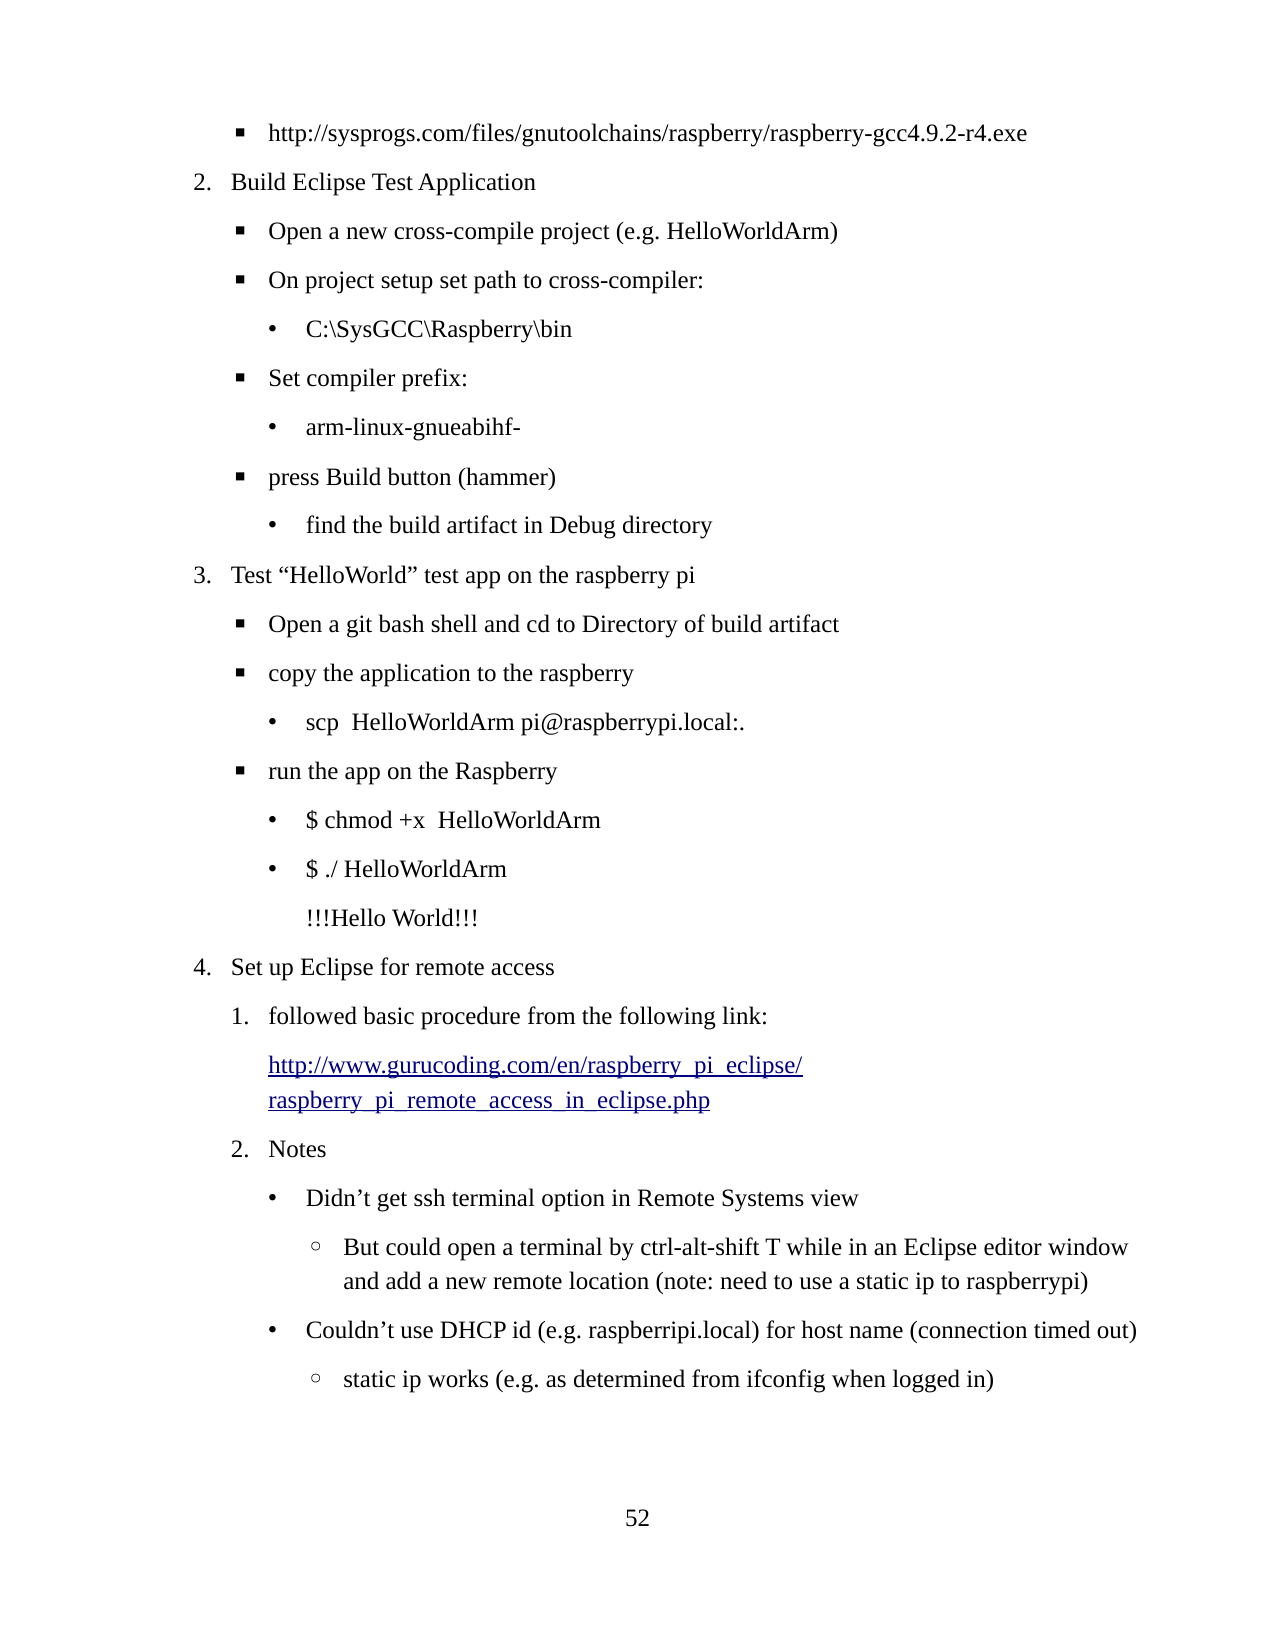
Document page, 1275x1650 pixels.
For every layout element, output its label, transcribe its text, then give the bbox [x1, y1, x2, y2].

list press Build button (hammer) [231, 462, 1157, 490]
list http://sysprogs.com/files/gnutoolchains/raspberry/raspberry-gcc4.9.2-r4.exe [231, 118, 1157, 147]
list Notes [231, 1134, 1157, 1163]
text !!!Hello World!!! [306, 903, 1157, 932]
list But could open a terminal by ctrl-alt-shift T while in an Eclipse editor window and add a new remote location (note: need to use a static ip to raspberrypi) [306, 1232, 1157, 1295]
list Couldn’t use DHCP id (e.g. raspberripi.local) for host name (connection timed out) [268, 1316, 1157, 1344]
list $ ./ HelloWorldArm [268, 854, 1157, 883]
list run the app on the Raspberry [231, 756, 1157, 785]
list On project setup set path to cross-compiler: [231, 265, 1157, 294]
list Open a git bash shell and cd to Directory of build artifact [231, 609, 1157, 637]
list $ chmod +x HelloWorldArm [268, 805, 1157, 834]
list followed basic procedure from the following link: [231, 1001, 1157, 1030]
list find the build artifact in Debug directory [268, 511, 1157, 539]
list Didn’t get ssh terminal option in Remote Systems view [268, 1183, 1157, 1212]
list Set up Eclipse for remote access [193, 952, 1157, 981]
list static ip works (e.g. as determined from ifconfig when logged in) [306, 1364, 1157, 1393]
list copy the application to the raspberry [231, 658, 1157, 687]
text http://www.gurucoding.com/en/raspberry_pi_eclipse/raspberry_pi_remote_access_in_eclipse.php [268, 1050, 1157, 1113]
list Open a new cross-compile project (e.g. HelloWorldArm) [231, 216, 1157, 245]
list scp HelloWorldArm pi@raspberrypi.local:. [268, 707, 1157, 736]
list Test “HelloWorld” test app on the raspberry pi [193, 560, 1157, 588]
list Build Eclipse Test Application [193, 167, 1157, 196]
list Set compiler prefix: [231, 363, 1157, 392]
list arm-linux-gnueabihf- [268, 412, 1157, 441]
list C:\SysGCC\Raspberry\bin [268, 314, 1157, 343]
